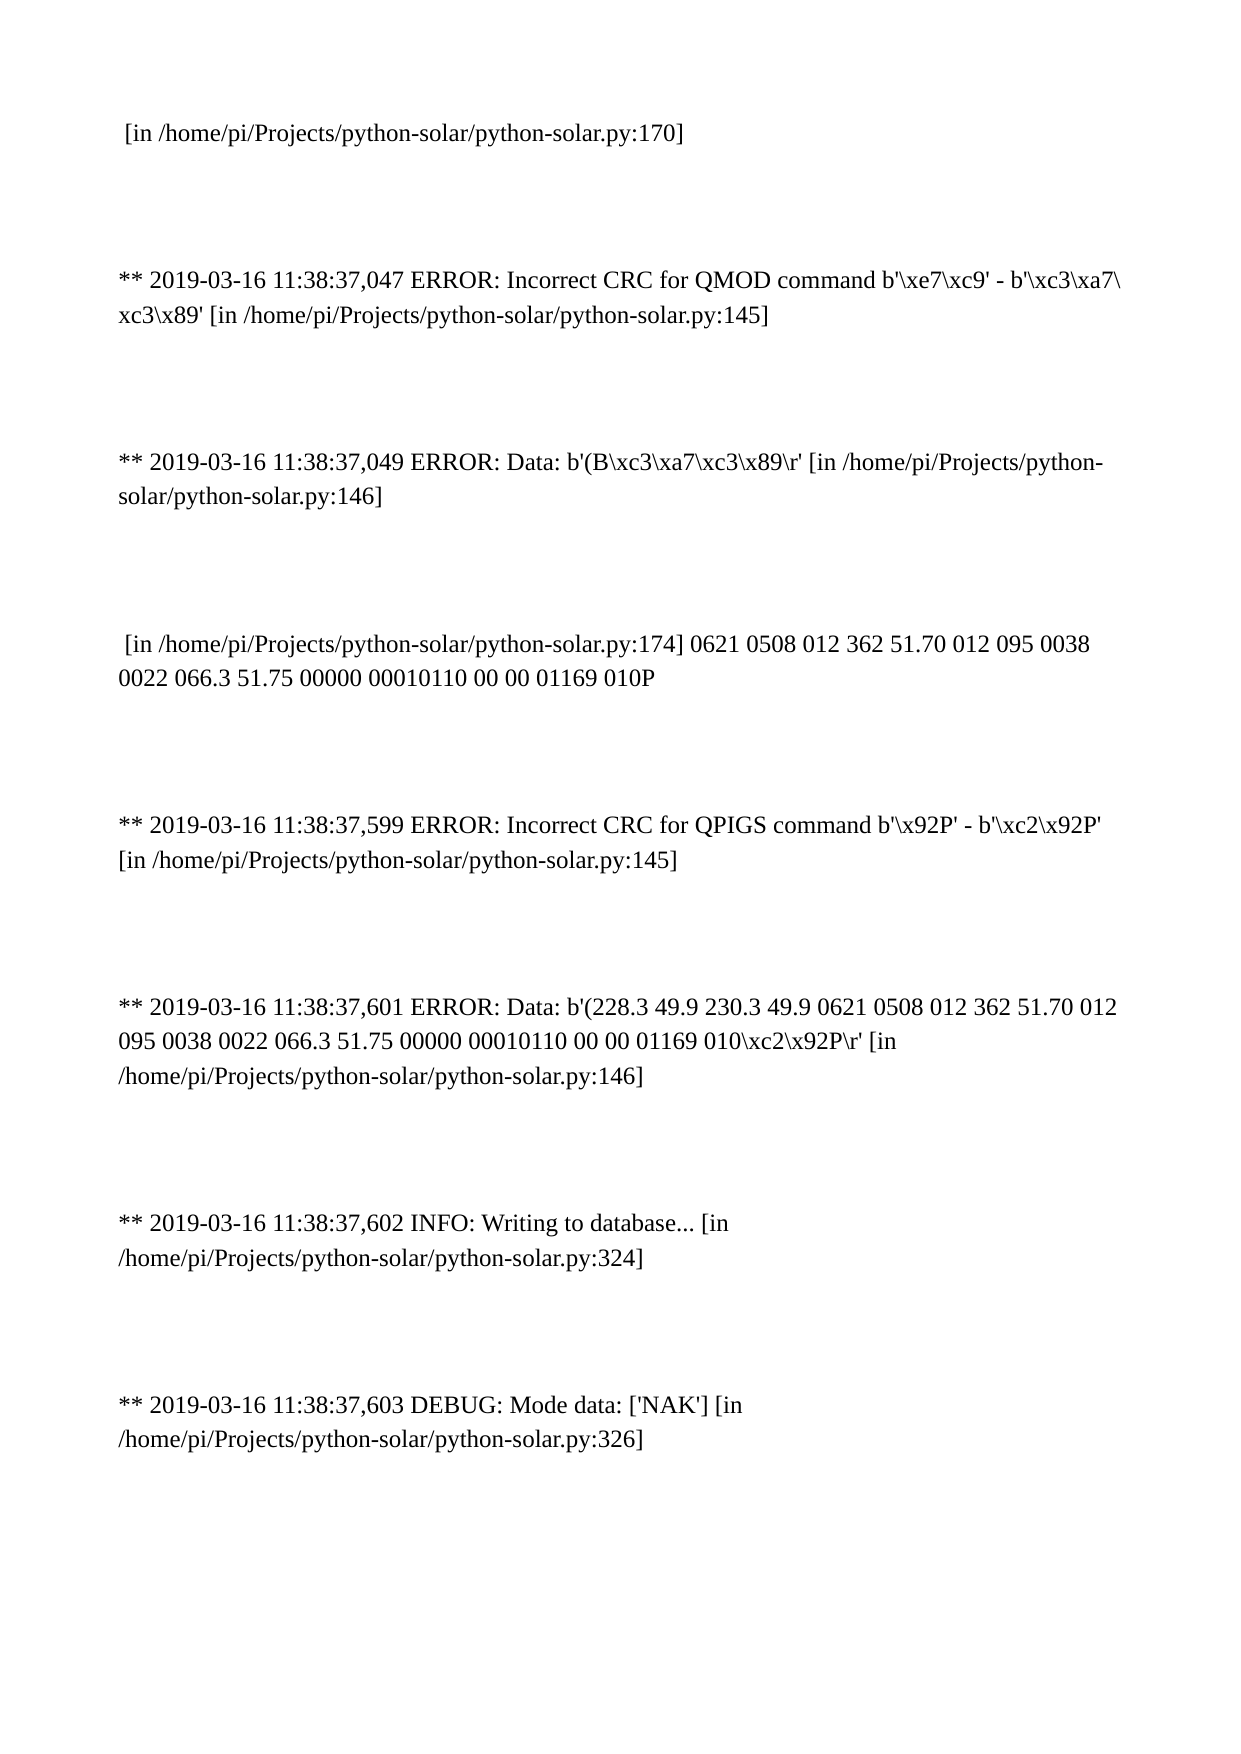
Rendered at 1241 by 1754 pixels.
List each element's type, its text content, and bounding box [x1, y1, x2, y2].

text [in /home/pi/Projects/python-solar/python-solar.py:170] [118, 118, 1122, 147]
text ** 2019-03-16 11:38:37,601 ERROR: Data: b'(228.3 49.9 230.3 49.9 0621 0508 012 362 51.70 012 095 0038 0022 066.3 51.75 00000 00010110 00 00 01169 010\xc2\x92P\r' [in /home/pi/Projects/python-solar/python-solar.py:146] [118, 992, 1122, 1090]
text ** 2019-03-16 11:38:37,603 DEBUG: Mode data: ['NAK'] [in /home/pi/Projects/python-solar/python-solar.py:326] [118, 1390, 1122, 1453]
text ** 2019-03-16 11:38:37,602 INFO: Writing to database... [in /home/pi/Projects/python-solar/python-solar.py:324] [118, 1208, 1122, 1271]
text ** 2019-03-16 11:38:37,599 ERROR: Incorrect CRC for QPIGS command b'\x92P' - b'\xc2\x92P' [in /home/pi/Projects/python-solar/python-solar.py:145] [118, 810, 1122, 873]
text [in /home/pi/Projects/python-solar/python-solar.py:174] 0621 0508 012 362 51.70 012 095 0038 0022 066.3 51.75 00000 00010110 00 00 01169 010P [118, 629, 1122, 692]
text ** 2019-03-16 11:38:37,049 ERROR: Data: b'(B\xc3\xa7\xc3\x89\r' [in /home/pi/Projects/python-solar/python-solar.py:146] [118, 447, 1122, 510]
text ** 2019-03-16 11:38:37,047 ERROR: Incorrect CRC for QMOD command b'\xe7\xc9' - b'\xc3\xa7\xc3\x89' [in /home/pi/Projects/python-solar/python-solar.py:145] [118, 265, 1122, 328]
